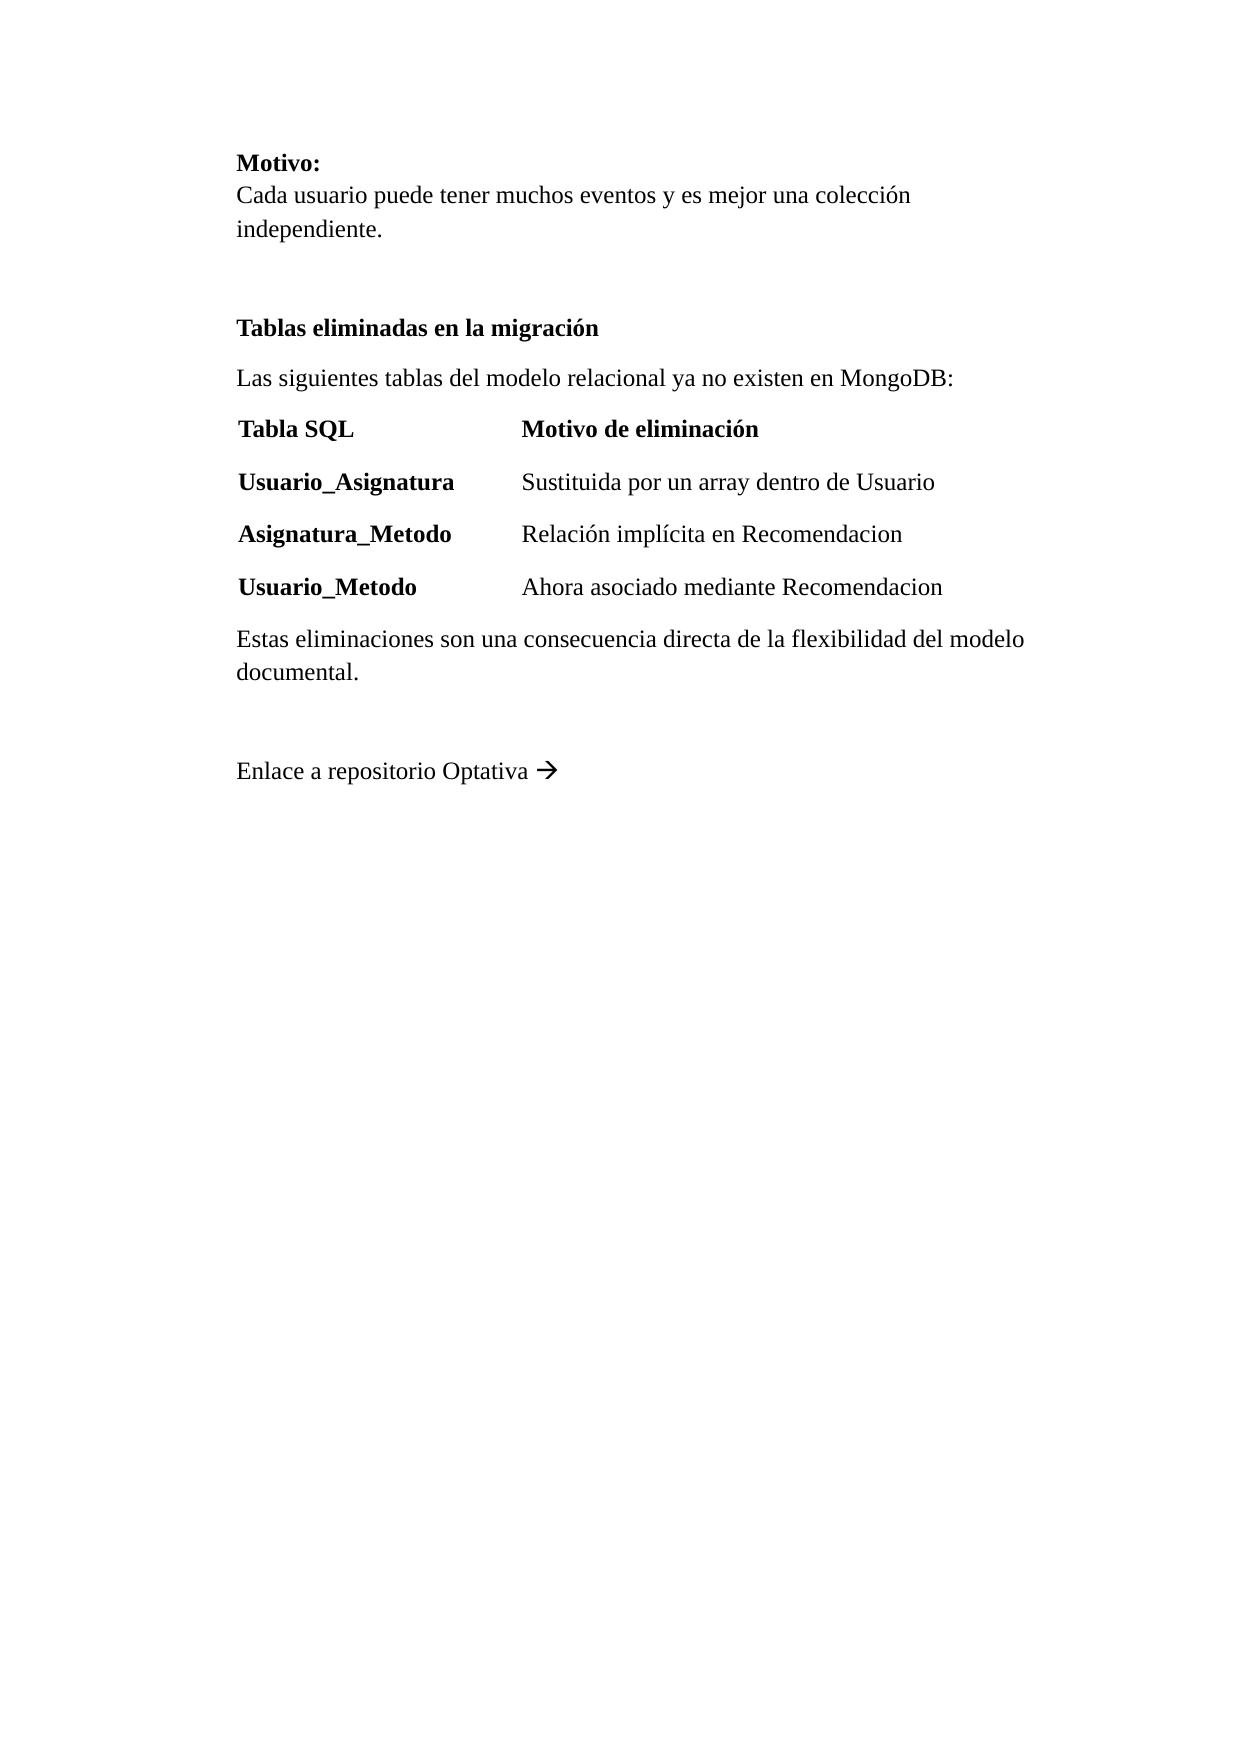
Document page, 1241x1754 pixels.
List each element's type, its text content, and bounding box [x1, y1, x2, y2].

table_cell Ahora asociado mediante Recomendacion [461, 571, 949, 624]
table_cell Usuario_Metodo [177, 571, 461, 624]
table_cell Asignatura_Metodo [177, 518, 461, 571]
table_cell Sustituida por un array dentro de Usuario [461, 465, 949, 518]
text Las siguientes tablas del modelo relacional ya no existen en MongoDB: [236, 363, 1063, 391]
table_cell Usuario_Asignatura [177, 465, 461, 518]
text Motivo: Cada usuario puede tener muchos eventos y es mejor una colección independiente. [236, 148, 1063, 242]
table_header Tabla SQL [177, 413, 461, 465]
text Estas eliminaciones son una consecuencia directa de la flexibilidad del modelo documental. [236, 624, 1063, 685]
text Enlace a repositorio Optativa  [236, 756, 1063, 785]
table_cell Relación implícita en Recomendacion [461, 518, 949, 571]
text Tablas eliminadas en la migración [236, 313, 1063, 342]
table_header Motivo de eliminación [461, 413, 949, 465]
